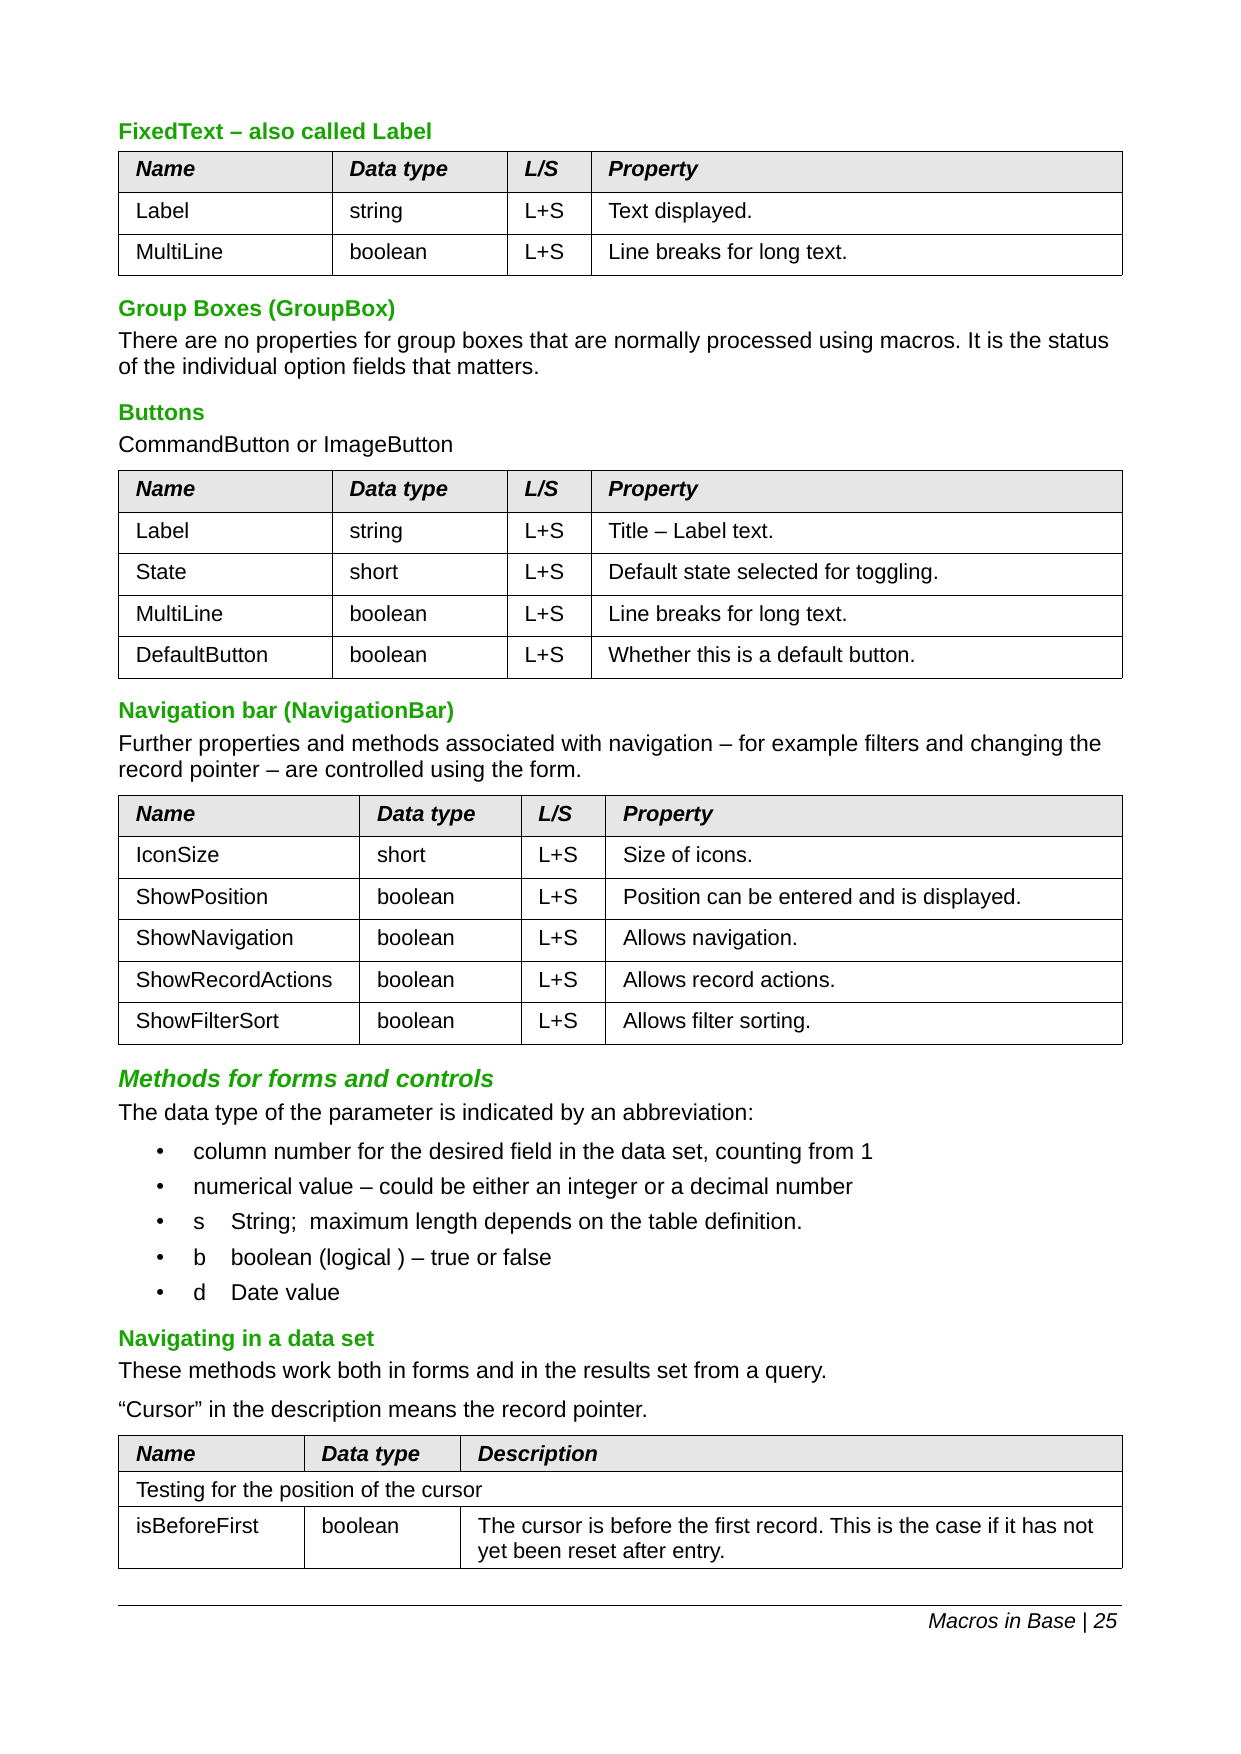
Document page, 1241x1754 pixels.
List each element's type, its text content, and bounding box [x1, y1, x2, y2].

subtitle FixedText – also called Label [118, 118, 1122, 144]
table_cell short [360, 837, 521, 878]
table_cell Size of icons. [606, 837, 1122, 878]
table_header L/S [508, 152, 591, 192]
table_cell short [333, 554, 507, 595]
table_cell Label [119, 513, 332, 553]
table_cell L+S [508, 193, 591, 233]
table_cell Text displayed. [592, 193, 1122, 233]
table_cell ShowNavigation [119, 920, 359, 961]
text Further properties and methods associated with navigation – for example filters and changing the record pointer – are controlled using the form. [118, 729, 1122, 782]
table_header L/S [508, 471, 591, 512]
table_cell Line breaks for long text. [592, 235, 1122, 275]
list numerical value – could be either an integer or a decimal number [156, 1173, 1122, 1199]
table_cell Testing for the position of the cursor [119, 1472, 1122, 1506]
table_header Property [592, 471, 1122, 512]
table_cell ShowFilterSort [119, 1003, 359, 1043]
table_cell boolean [360, 920, 521, 961]
table_cell L+S [522, 1003, 605, 1043]
table_header Property [606, 796, 1122, 836]
table_cell Allows filter sorting. [606, 1003, 1122, 1043]
table_cell L+S [508, 637, 591, 678]
subtitle Methods for forms and controls [118, 1064, 1122, 1093]
table_cell Line breaks for long text. [592, 596, 1122, 636]
subtitle Navigation bar (NavigationBar) [118, 697, 1122, 723]
list d Date value [156, 1279, 1122, 1305]
table_cell L+S [508, 554, 591, 595]
table_cell DefaultButton [119, 637, 332, 678]
table_header Property [592, 152, 1122, 192]
table_cell boolean [333, 235, 507, 275]
table_cell L+S [522, 920, 605, 961]
table_cell L+S [522, 837, 605, 878]
table_cell Title – Label text. [592, 513, 1122, 553]
table_header Name [119, 1436, 304, 1471]
table_cell Allows record actions. [606, 962, 1122, 1002]
table_cell IconSize [119, 837, 359, 878]
table_cell boolean [360, 879, 521, 919]
table_header Data type [333, 152, 507, 192]
table_cell boolean [360, 962, 521, 1002]
table_header Data type [360, 796, 521, 836]
subtitle Navigating in a data set [118, 1324, 1122, 1351]
text There are no properties for group boxes that are normally processed using macros. It is the status of the individual option fields that matters. [118, 327, 1122, 379]
table_cell L+S [508, 235, 591, 275]
table_cell Label [119, 193, 332, 233]
table_header Data type [333, 471, 507, 512]
table_cell State [119, 554, 332, 595]
table_cell string [333, 513, 507, 553]
table_cell L+S [522, 962, 605, 1002]
table_cell isBeforeFirst [119, 1507, 304, 1568]
table_cell boolean [305, 1507, 460, 1568]
table_cell ShowPosition [119, 879, 359, 919]
list column number for the desired field in the data set, counting from 1 [156, 1138, 1122, 1164]
table_cell Default state selected for toggling. [592, 554, 1122, 595]
table_cell MultiLine [119, 235, 332, 275]
subtitle Buttons [118, 399, 1122, 425]
table_cell boolean [333, 637, 507, 678]
list b boolean (logical ) – true or false [156, 1243, 1122, 1270]
table_cell L+S [508, 513, 591, 553]
text CommandButton or ImageButton [118, 431, 1122, 458]
table_header Name [119, 796, 359, 836]
table_header L/S [522, 796, 605, 836]
table_cell boolean [360, 1003, 521, 1043]
table_cell The cursor is before the first record. This is the case if it has not yet been reset after entry. [461, 1507, 1122, 1568]
text “Cursor” in the description means the record pointer. [118, 1396, 1122, 1422]
table_cell Whether this is a default button. [592, 637, 1122, 678]
table_header Name [119, 152, 332, 192]
table_cell string [333, 193, 507, 233]
table_header Name [119, 471, 332, 512]
table_cell L+S [522, 879, 605, 919]
list The data type of the parameter is indicated by an abbreviation: [118, 1099, 1122, 1125]
table_cell Position can be entered and is displayed. [606, 879, 1122, 919]
table_header Description [461, 1436, 1122, 1471]
table_cell boolean [333, 596, 507, 636]
table_cell L+S [508, 596, 591, 636]
table_cell ShowRecordActions [119, 962, 359, 1002]
table_cell Allows navigation. [606, 920, 1122, 961]
subtitle Group Boxes (GroupBox) [118, 294, 1122, 321]
table_header Data type [305, 1436, 460, 1471]
table_cell MultiLine [119, 596, 332, 636]
text These methods work both in forms and in the results set from a query. [118, 1357, 1122, 1383]
list s String; maximum length depends on the table definition. [156, 1208, 1122, 1234]
